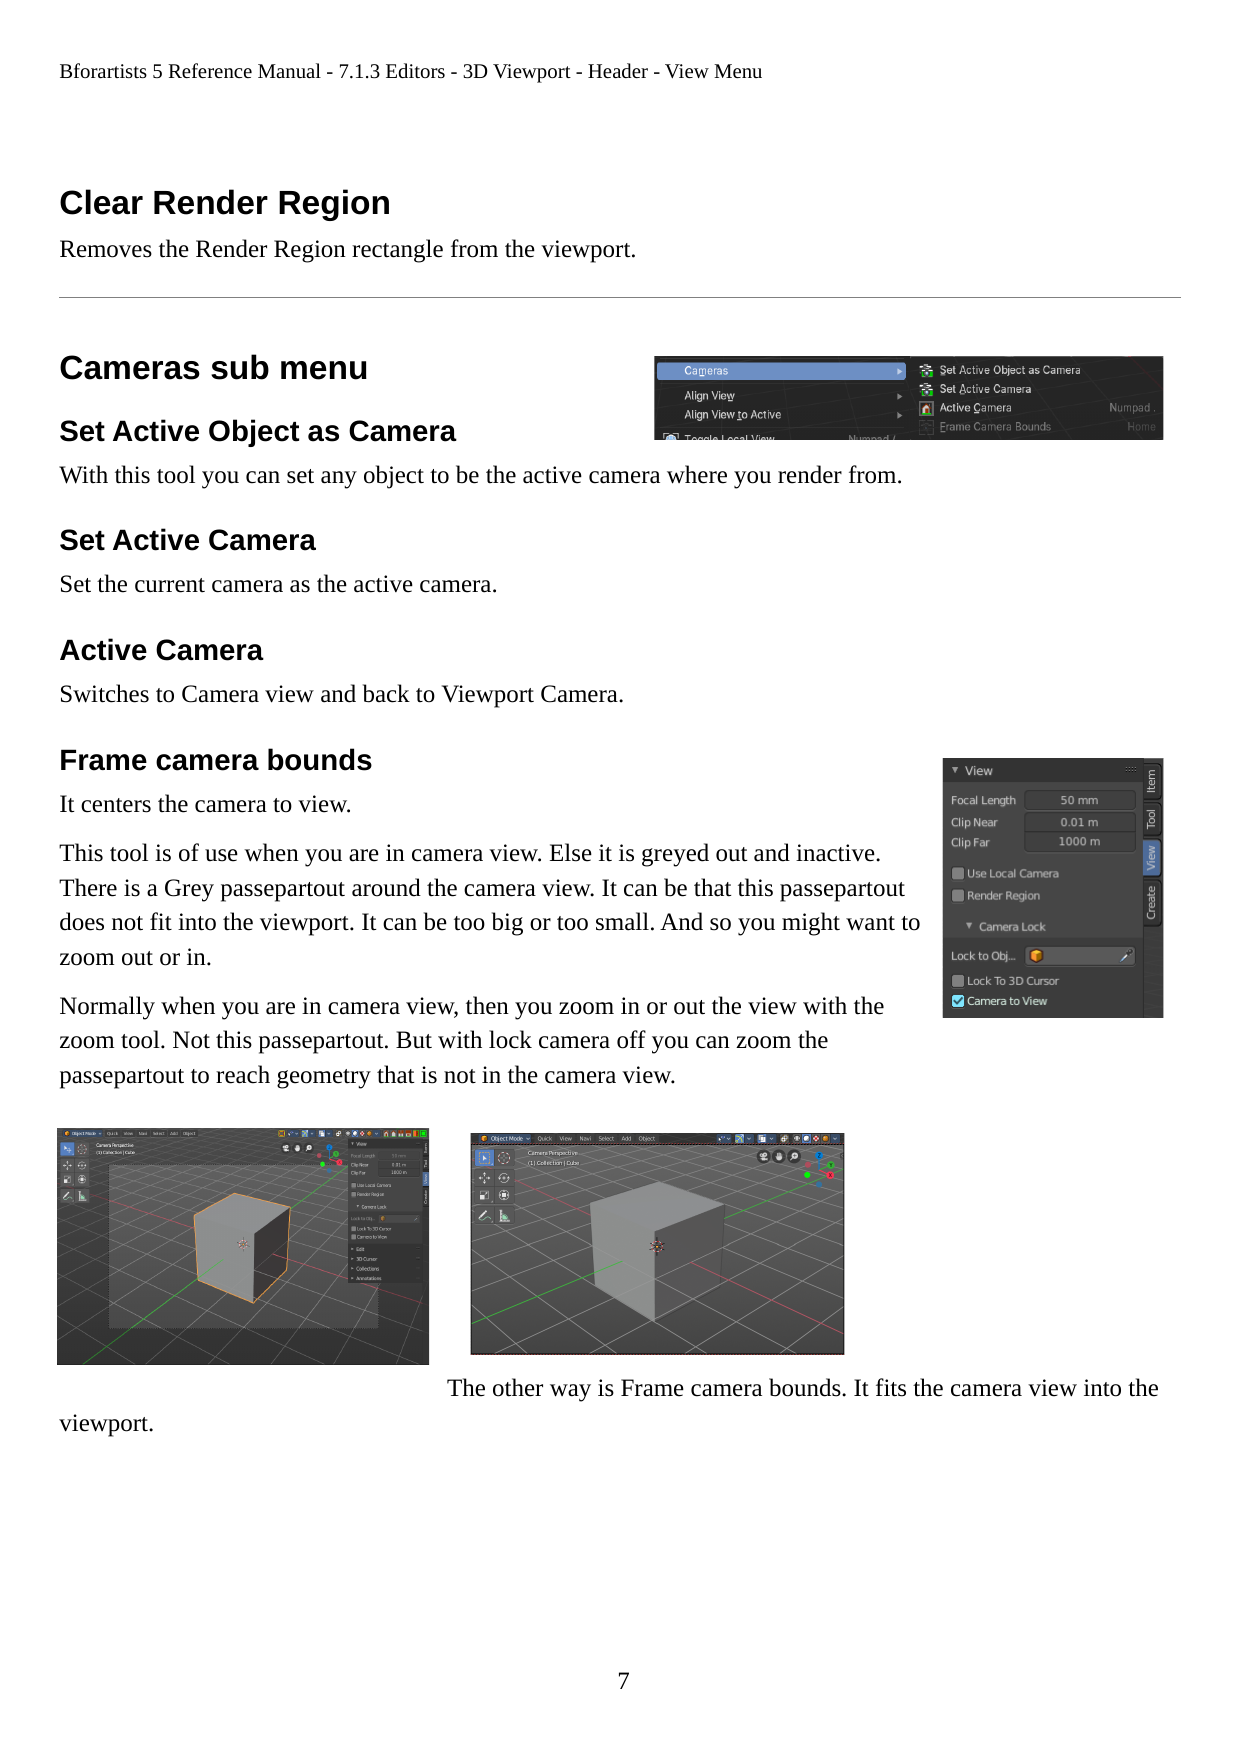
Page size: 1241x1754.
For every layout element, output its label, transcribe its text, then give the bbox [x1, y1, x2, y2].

picture [470, 1133, 845, 1355]
subtitle Set Active Object as Camera [59, 413, 1181, 447]
subtitle Clear Render Region [59, 182, 1181, 221]
text This tool is of use when you are in camera view. Else it is greyed out and inactive. There is a Grey passepartout around the camera view. It can be that this passepartout does not fit into the viewport. It can be too big or too small. And so you might want to zoom out or in. [59, 838, 942, 971]
text Set the current camera as the active camera. [59, 569, 1181, 598]
subtitle Frame camera bounds [59, 743, 1181, 777]
text The other way is Frame camera bounds. It fits the camera view into the viewport. [59, 1109, 1181, 1437]
text With this tool you can set any object to be the active camera where you render from. [59, 460, 1181, 488]
text Normally when you are in camera view, then you zoom in or out the view with the zoom tool. Not this passepartout. But with lock camera off you can zoom the passepartout to reach geometry that is not in the camera view. [59, 991, 1181, 1089]
picture [654, 356, 1164, 440]
subtitle Set Active Camera [59, 523, 1181, 557]
subtitle Active Camera [59, 633, 1181, 667]
subtitle Cameras sub menu [59, 348, 1181, 386]
picture [57, 1128, 430, 1365]
text It centers the camera to view. [59, 789, 942, 818]
picture [942, 758, 1164, 1018]
text Switches to Camera view and back to Viewport Camera. [59, 679, 1181, 708]
text Removes the Render Region rectangle from the viewport. [59, 234, 1181, 262]
